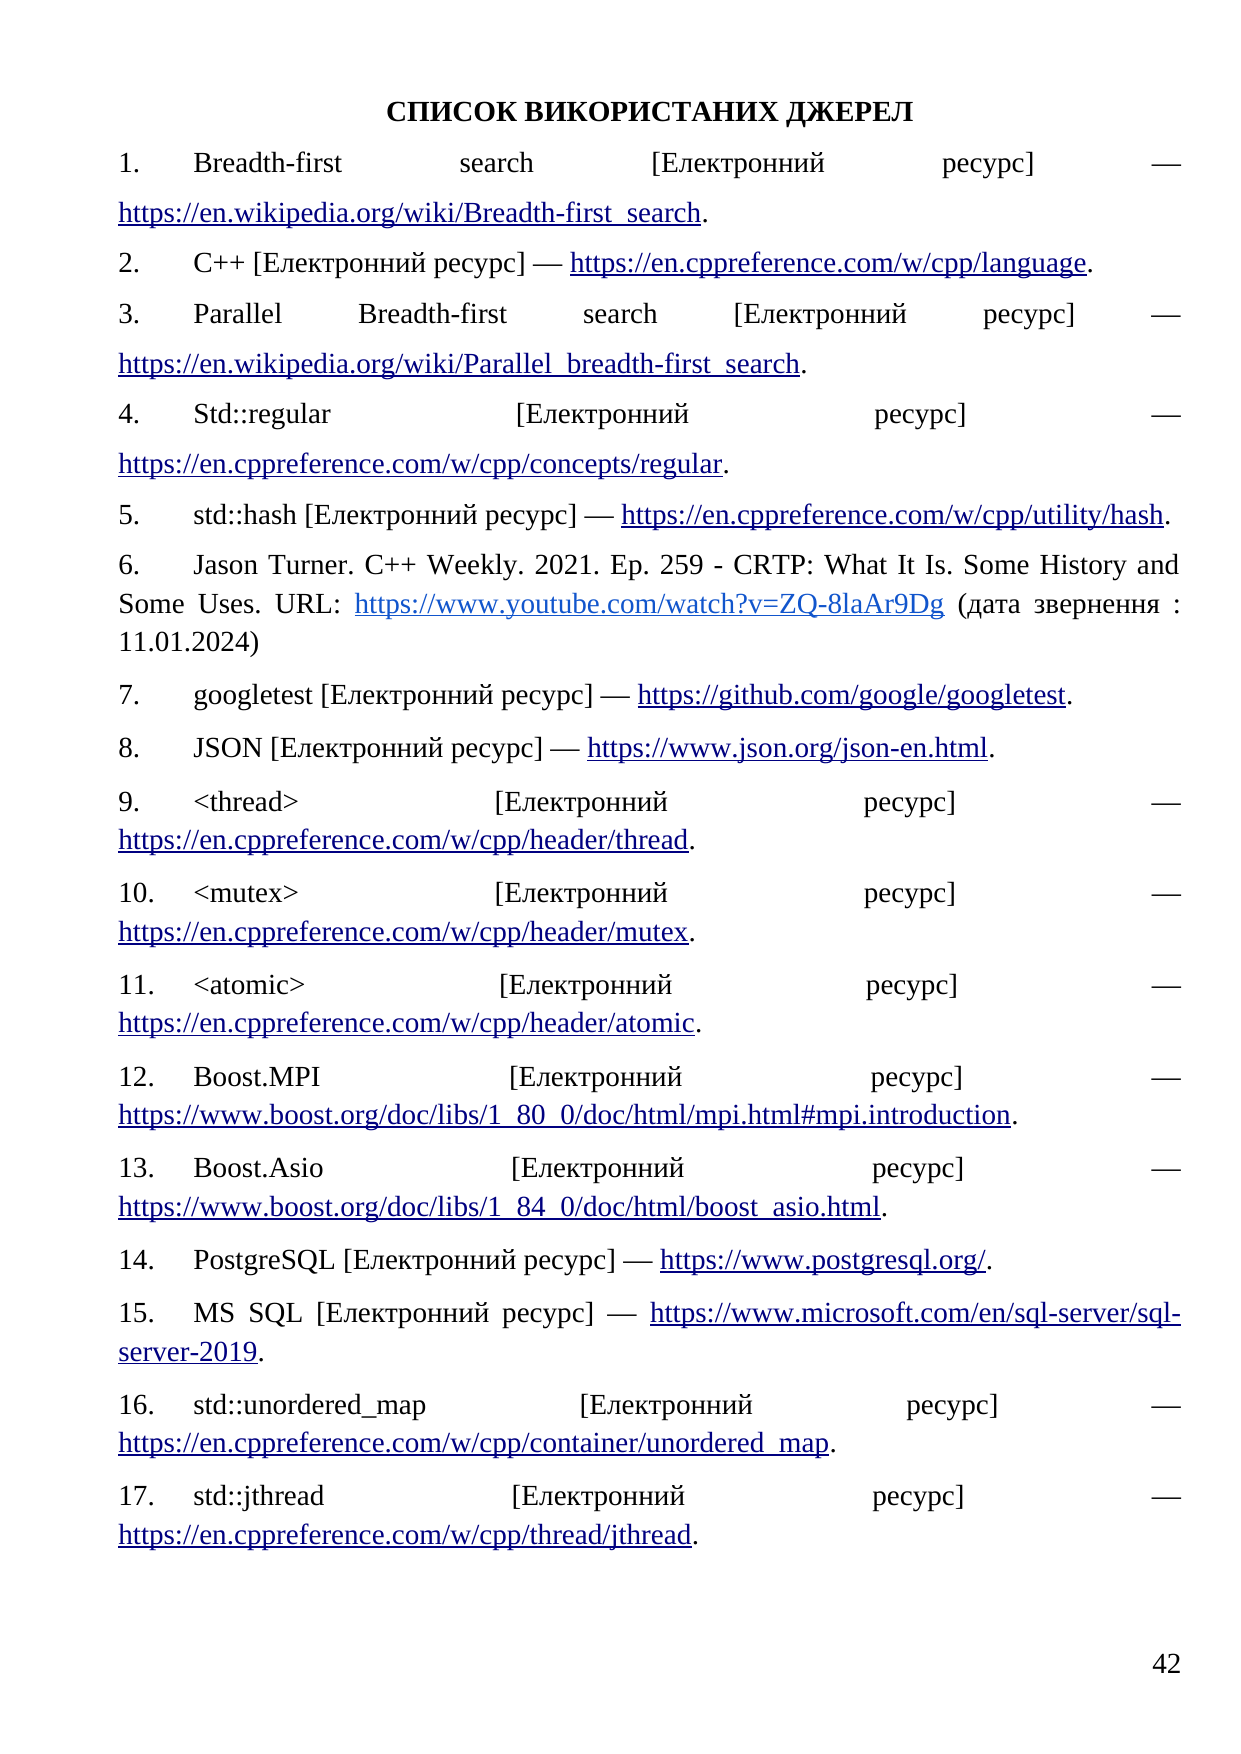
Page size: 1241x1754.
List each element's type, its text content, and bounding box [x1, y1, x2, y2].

list PostgreSQL [Електронний ресурс] — https://www.postgresql.org/. [118, 1242, 1181, 1276]
list Jason Turner. C++ Weekly. 2021. Ep. 259 - CRTP: What It Is. Some History and Some Uses. URL: https://www.youtube.com/watch?v=ZQ-8laAr9Dg (дата звернення : 11.01.2024) [118, 547, 1181, 658]
list <thread> [Електронний ресурс] — https://en.cppreference.com/w/cpp/header/thread. [118, 784, 1181, 856]
list Std::regular [Електронний ресурс] — https://en.cppreference.com/w/cpp/concepts/regular. [118, 396, 1181, 480]
list Parallel Breadth-first search [Електронний ресурс] — https://en.wikipedia.org/wiki/Parallel_breadth-first_search. [118, 296, 1181, 379]
list Breadth-first search [Електронний ресурс] — https://en.wikipedia.org/wiki/Breadth-first_search. [118, 145, 1181, 229]
list JSON [Електронний ресурс] — https://www.json.org/json-en.html. [118, 731, 1181, 764]
list std::jthread [Електронний ресурс] — https://en.cppreference.com/w/cpp/thread/jthread. [118, 1478, 1181, 1551]
list std::hash [Електронний ресурс] — https://en.cppreference.com/w/cpp/utility/hash. [118, 497, 1181, 531]
list <mutex> [Електронний ресурс] — https://en.cppreference.com/w/cpp/header/mutex. [118, 875, 1181, 947]
subtitle Список використаних джерел [118, 94, 1181, 128]
list MS SQL [Електронний ресурс] — https://www.microsoft.com/en/sql-server/sql-server-2019. [118, 1295, 1181, 1367]
list <atomic> [Електронний ресурс] — https://en.cppreference.com/w/cpp/header/atomic. [118, 967, 1181, 1039]
list C++ [Електронний ресурс] — https://en.cppreference.com/w/cpp/language. [118, 245, 1181, 279]
list Boost.Asio [Електронний ресурс] — https://www.boost.org/doc/libs/1_84_0/doc/html/boost_asio.html. [118, 1150, 1181, 1222]
list googletest [Електронний ресурс] — https://github.com/google/googletest. [118, 677, 1181, 711]
list std::unordered_map [Електронний ресурс] — https://en.cppreference.com/w/cpp/container/unordered_map. [118, 1387, 1181, 1459]
list Boost.MPI [Електронний ресурс] — https://www.boost.org/doc/libs/1_80_0/doc/html/mpi.html#mpi.introduction. [118, 1059, 1181, 1131]
